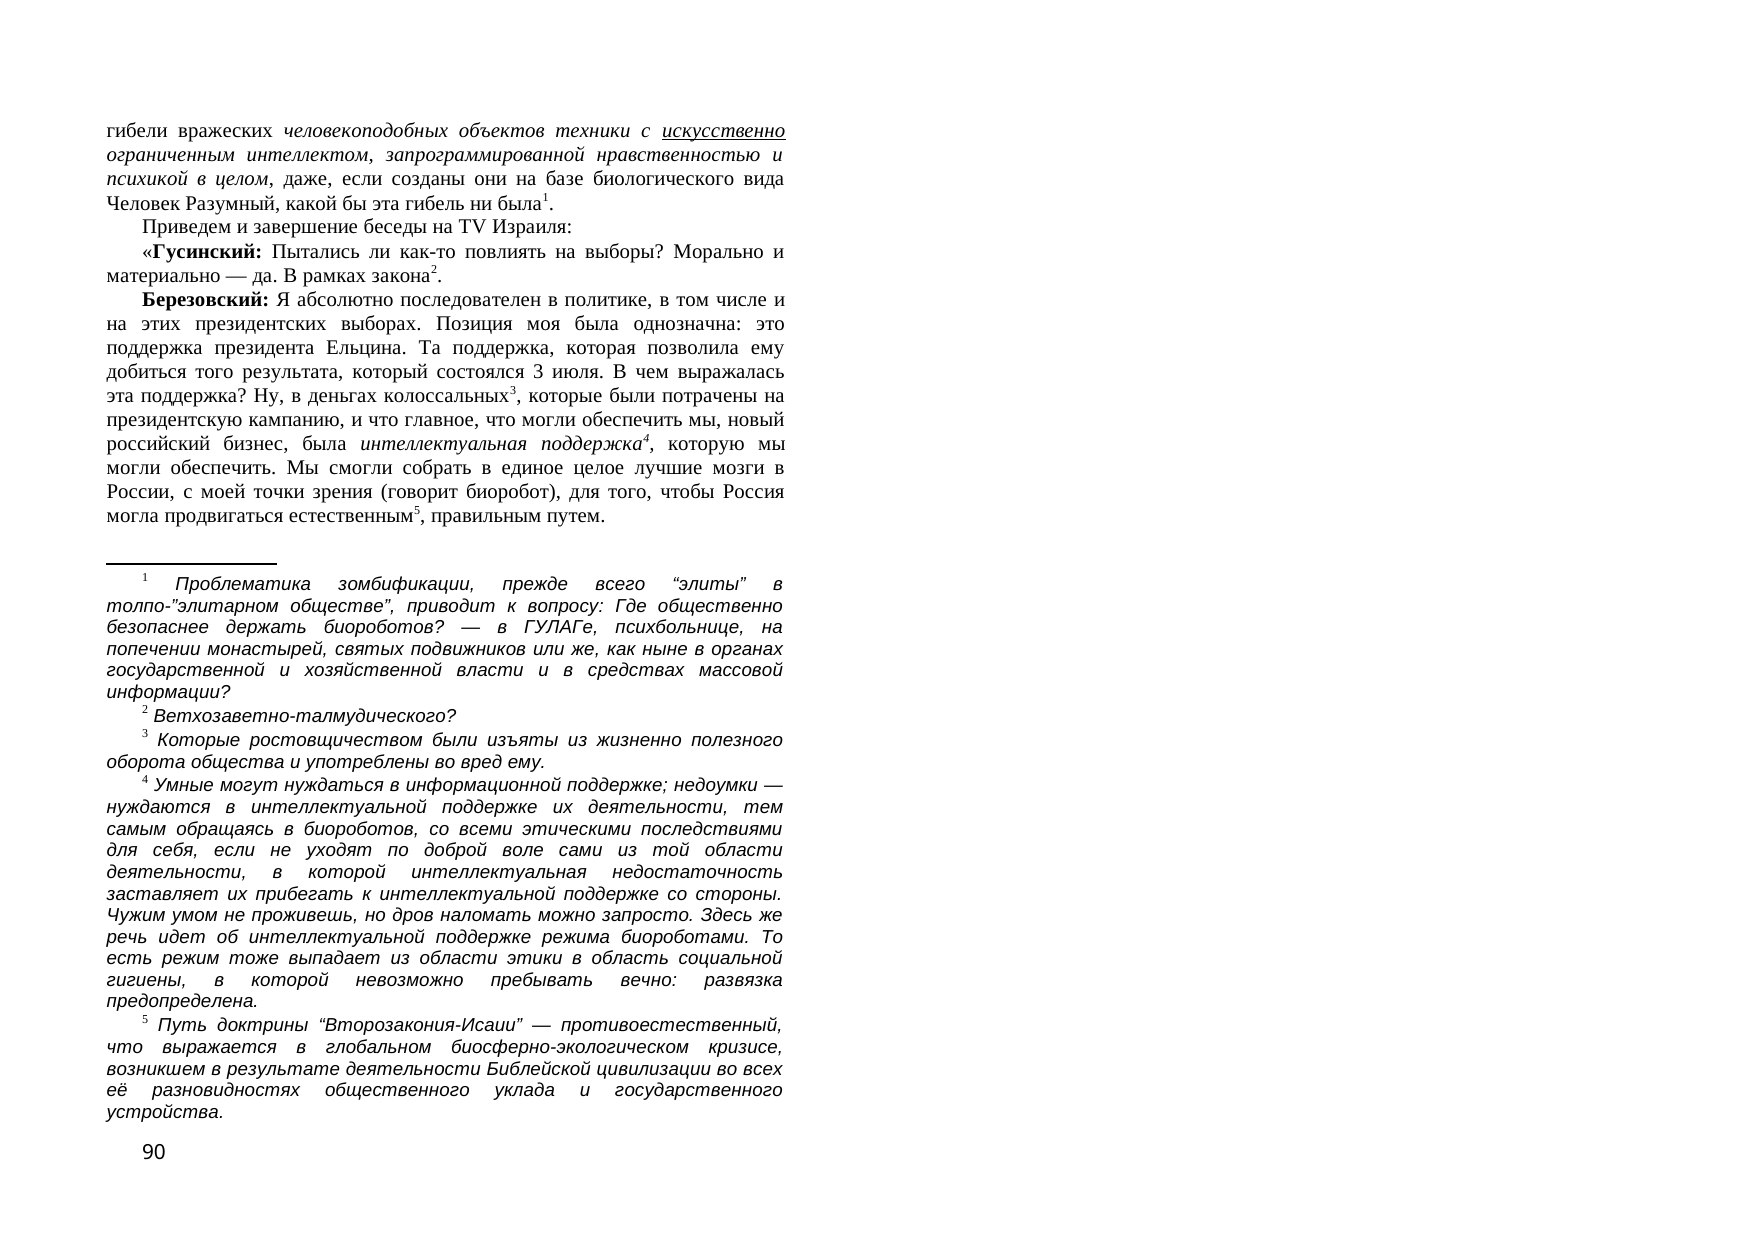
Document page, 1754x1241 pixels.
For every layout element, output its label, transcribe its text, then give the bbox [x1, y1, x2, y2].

text «Гусинский: Пытались ли как-то повлиять на выборы? Морально и материально — да. В рамках закона. [106, 238, 785, 287]
text Приведем и завершение беседы на TV Израиля: [106, 214, 785, 238]
text Путь доктрины “Второзакония-Исаии” — противоестественный, что выражается в глобальном биосферно-экологическом кризисе, возникшем в результате деятельности Библейской цивилизации во всех её разновидностях общественного уклада и государственного устройства. [106, 1012, 785, 1122]
text Которые ростовщичеством были изъяты из жизненно полезного оборота общества и употреблены во вред ему. [106, 726, 785, 772]
text Проблематика зомбификации, прежде всего “элиты” в толпо-”элитарном обществе”, приводит к вопросу: Где общественно безопаснее держать биороботов? — в ГУЛАГе, психбольнице, на попечении монастырей, святых подвижников или же, как ныне в органах государственной и хозяйственной власти и в средствах массовой информации? [106, 571, 785, 702]
text Умные могут нуждаться в информационной поддержке; недоумки — нуждаются в интеллектуальной поддержке их деятельности, тем самым обращаясь в биороботов, со всеми этическими последствиями для себя, если не уходят по доброй воле сами из той области деятельности, в которой интеллектуальная недостаточность заставляет их прибегать к интеллектуальной поддержке со стороны. Чужим умом не проживешь, но дров наломать можно запросто. Здесь же речь идет об интеллектуальной поддержке режима биороботами. То есть режим тоже выпадает из области этики в область социальной гигиены, в которой невозможно пребывать вечно: развязка предопределена. [106, 772, 785, 1012]
text Ветхозаветно-талмудического? [106, 702, 785, 726]
text гибели вражеских человекоподобных объектов техники с искусственно ограниченным интеллектом, запрограммированной нравственностью и психикой в целом, даже, если созданы они на базе биологического вида Человек Разумный, какой бы эта гибель ни была. [106, 118, 785, 214]
text Березовский: Я абсолютно последователен в политике, в том числе и на этих президентских выборах. Позиция моя была однозначна: это поддержка президента Ельцина. Та поддержка, которая позволила ему добиться того результата, который состоялся 3 июля. В чем выражалась эта поддержка? Ну, в деньгах колоссальных, которые были потрачены на президентскую кампанию, и что главное, что могли обеспечить мы, новый российский бизнес, была интеллектуальная поддержка, которую мы могли обеспечить. Мы смогли собрать в единое целое лучшие мозги в России, с моей точки зрения (говорит биоробот), для того, чтобы Россия могла продвигаться естественным, правильным путем. [106, 287, 785, 527]
